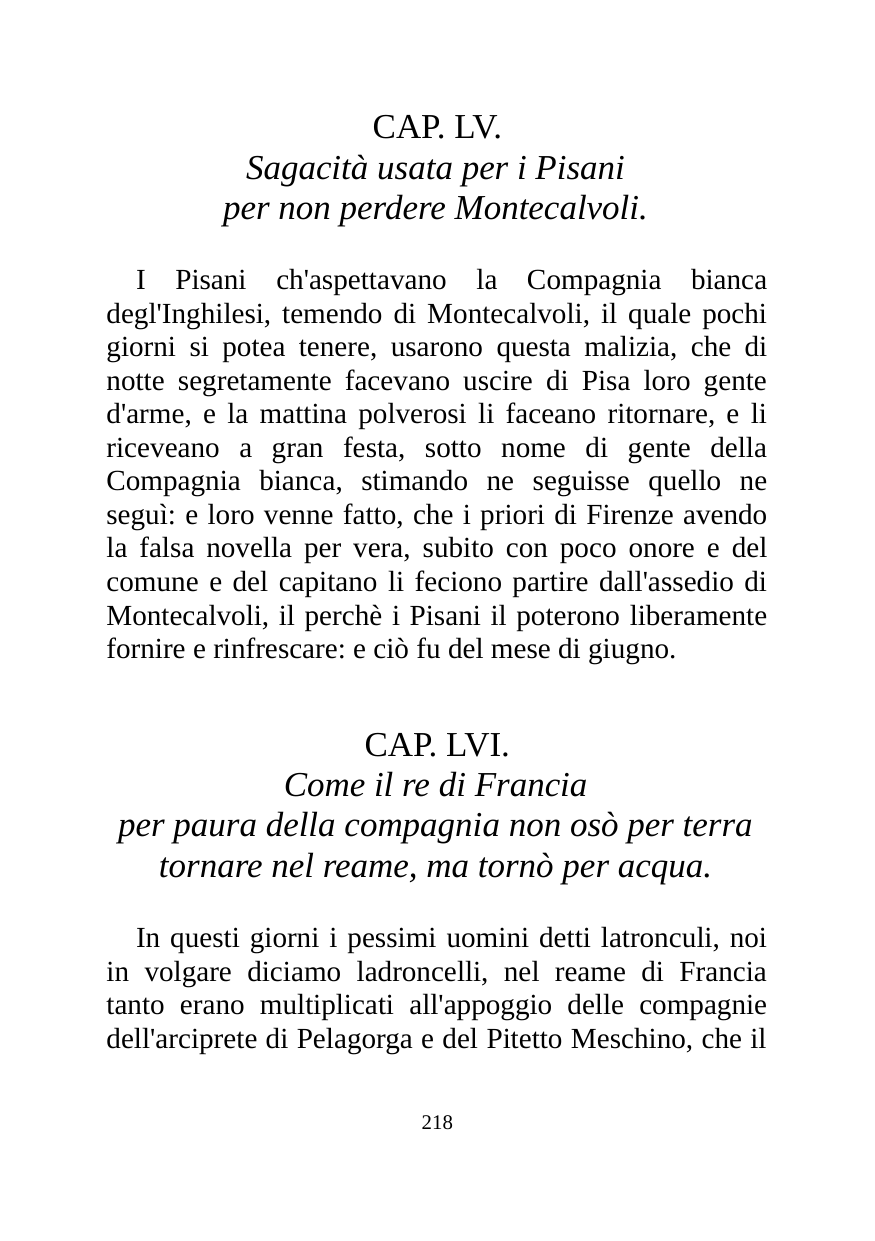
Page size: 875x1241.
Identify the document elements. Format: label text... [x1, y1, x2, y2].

text In questi giorni i pessimi uomini detti latronculi, noi in volgare diciamo ladroncelli, nel reame di Francia tanto erano multiplicati all'appoggio delle compagnie dell'arciprete di Pelagorga e del Pitetto Meschino, che il [106, 920, 768, 1054]
subtitle CAP. LVI. Come il re di Francia per paura della compagnia non osò per terra tornare nel reame, ma tornò per acqua. [106, 724, 768, 885]
text I Pisani ch'aspettavano la Compagnia bianca degl'Inghilesi, temendo di Montecalvoli, il quale pochi giorni si potea tenere, usarono questa malizia, che di notte segretamente facevano uscire di Pisa loro gente d'arme, e la mattina polverosi li faceano ritornare, e li riceveano a gran festa, sotto nome di gente della Compagnia bianca, stimando ne seguisse quello ne seguì: e loro venne fatto, che i priori di Firenze avendo la falsa novella per vera, subito con poco onore e del comune e del capitano li feciono partire dall'assedio di Montecalvoli, il perchè i Pisani il poterono liberamente fornire e rinfrescare: e ciò fu del mese di giugno. [106, 262, 768, 665]
subtitle CAP. LV. Sagacità usata per i Pisani per non perdere Montecalvoli. [106, 106, 768, 227]
